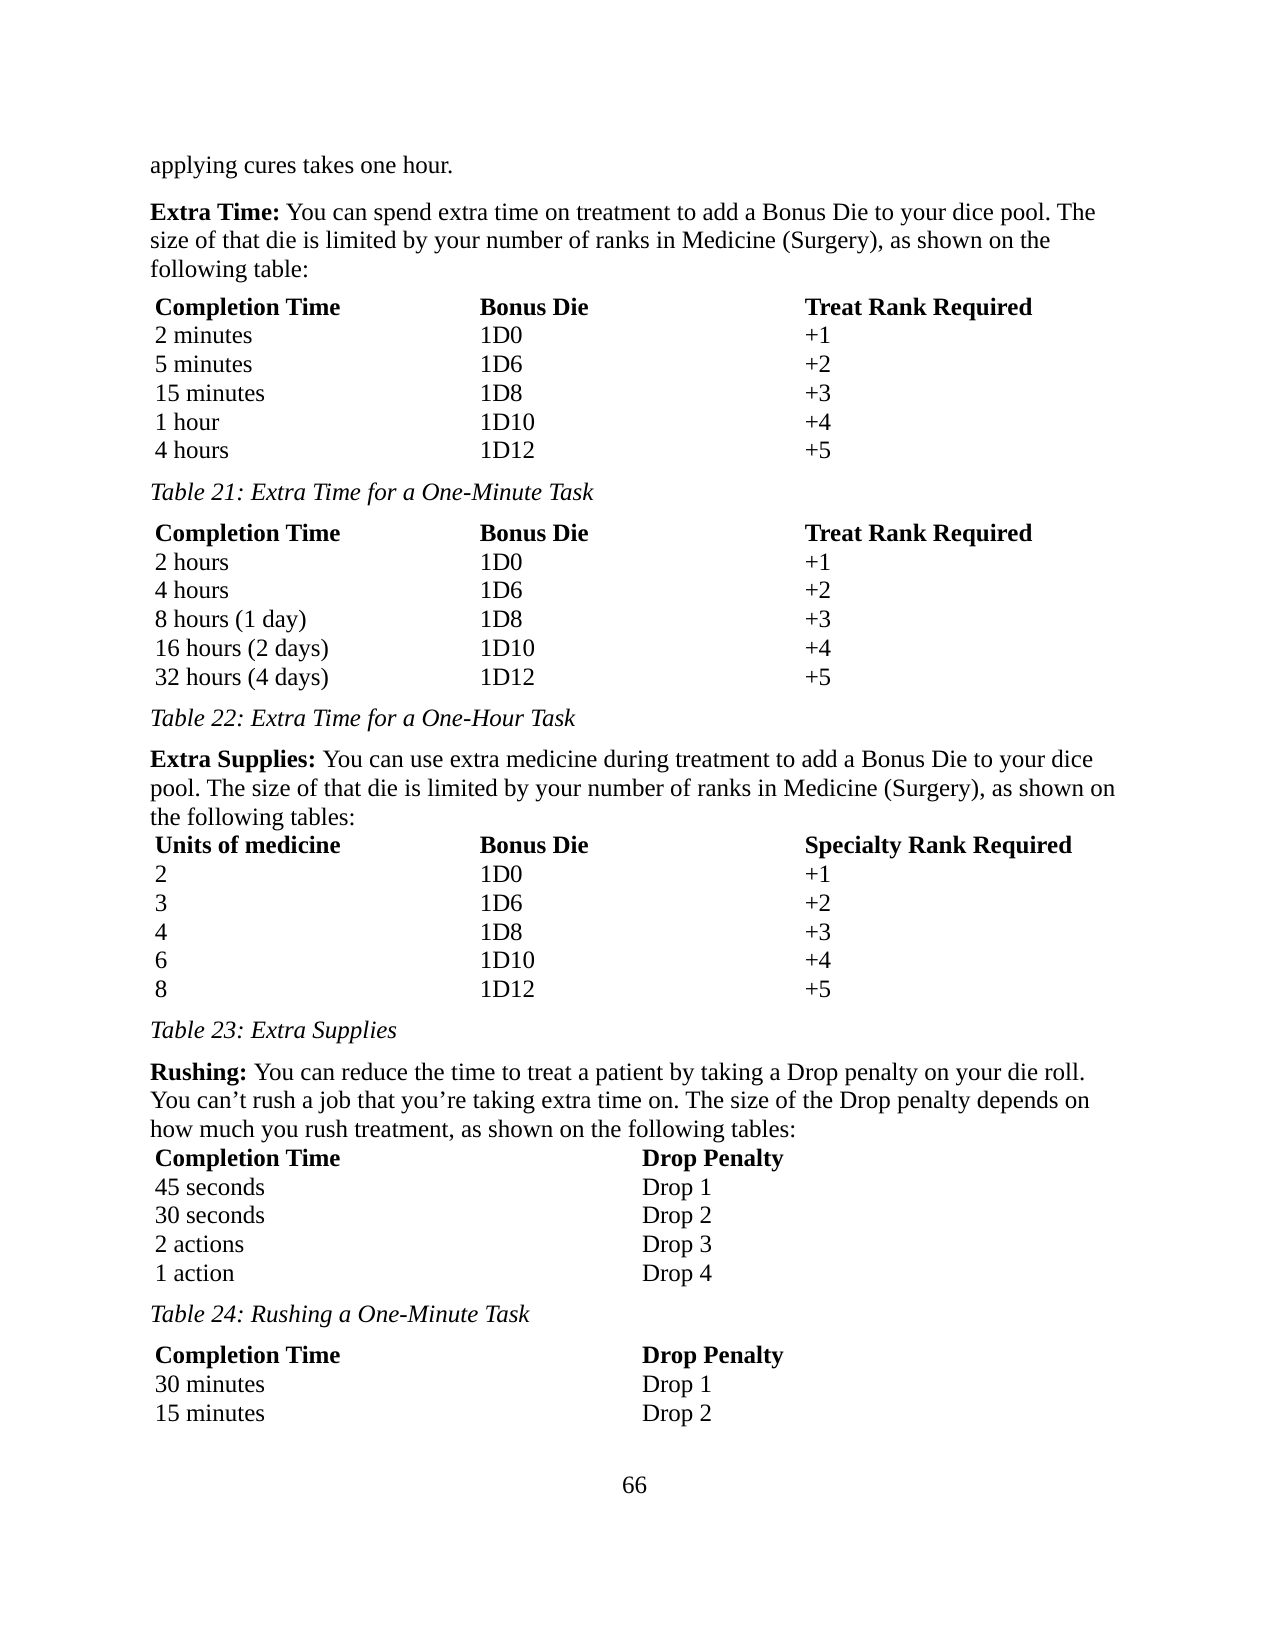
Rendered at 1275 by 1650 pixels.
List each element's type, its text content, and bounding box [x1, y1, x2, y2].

table_cell +1 [800, 321, 1125, 349]
table_cell 15 minutes [150, 1398, 637, 1427]
table_cell 1D8 [475, 378, 800, 407]
table_cell 1D0 [475, 547, 800, 576]
table_cell +5 [800, 974, 1125, 1003]
table_header Bonus Die [475, 292, 800, 321]
table_cell 1D6 [475, 576, 800, 604]
table_cell 1D10 [475, 633, 800, 662]
table_header Completion Time [150, 518, 475, 547]
table_cell 1D12 [475, 662, 800, 691]
text Extra Supplies: You can use extra medicine during treatment to add a Bonus Die to your dice pool. The size of that die is limited by your number of ranks in Medicine (Surgery), as shown on the following tables: [150, 744, 1125, 831]
text Table 24: Rushing a One-Minute Task [150, 1299, 1125, 1328]
table_cell +1 [800, 859, 1125, 888]
table_cell 1D10 [475, 946, 800, 974]
table_cell 45 seconds [150, 1172, 637, 1201]
table_cell +4 [800, 407, 1125, 436]
table_cell 1 hour [150, 407, 475, 436]
table_cell 4 [150, 917, 475, 946]
table_cell +2 [800, 349, 1125, 378]
text Rushing: You can reduce the time to treat a patient by taking a Drop penalty on your die roll. You can’t rush a job that you’re taking extra time on. The size of the Drop penalty depends on how much you rush treatment, as shown on the following tables: [150, 1057, 1125, 1143]
table_header Bonus Die [475, 518, 800, 547]
table_cell 32 hours (4 days) [150, 662, 475, 691]
table_cell 1D0 [475, 859, 800, 888]
table_cell 5 minutes [150, 349, 475, 378]
table_cell +5 [800, 436, 1125, 464]
table_header Treat Rank Required [800, 518, 1125, 547]
table_cell 1D6 [475, 349, 800, 378]
table_cell +3 [800, 917, 1125, 946]
table_cell +2 [800, 576, 1125, 604]
table_cell Drop 2 [638, 1398, 1125, 1427]
table_cell 1D10 [475, 407, 800, 436]
table_cell 1D12 [475, 974, 800, 1003]
table_cell Drop 2 [638, 1201, 1125, 1229]
table_header Drop Penalty [638, 1341, 1125, 1369]
table_cell Drop 1 [638, 1172, 1125, 1201]
table_cell 6 [150, 946, 475, 974]
table_header Specialty Rank Required [800, 831, 1125, 859]
table_header Completion Time [150, 1341, 637, 1369]
table_cell +5 [800, 662, 1125, 691]
table_cell 1 action [150, 1258, 637, 1287]
table_cell 30 minutes [150, 1369, 637, 1398]
table_cell 1D12 [475, 436, 800, 464]
table_cell 2 minutes [150, 321, 475, 349]
table_cell 1D0 [475, 321, 800, 349]
table_cell 1D8 [475, 917, 800, 946]
table_cell 30 seconds [150, 1201, 637, 1229]
table_cell +3 [800, 378, 1125, 407]
table_cell +4 [800, 946, 1125, 974]
table_header Completion Time [150, 292, 475, 321]
table_cell Drop 4 [638, 1258, 1125, 1287]
table_cell +3 [800, 604, 1125, 633]
table_cell +2 [800, 888, 1125, 917]
table_header Drop Penalty [638, 1143, 1125, 1172]
table_header Completion Time [150, 1143, 637, 1172]
text Table 21: Extra Time for a One-Minute Task [150, 477, 1125, 506]
table_cell 2 actions [150, 1229, 637, 1258]
table_cell 8 [150, 974, 475, 1003]
table_cell 1D6 [475, 888, 800, 917]
table_cell 16 hours (2 days) [150, 633, 475, 662]
table_header Bonus Die [475, 831, 800, 859]
table_cell 2 [150, 859, 475, 888]
text Extra Time: You can spend extra time on treatment to add a Bonus Die to your dice pool. The size of that die is limited by your number of ranks in Medicine (Surgery), as shown on the following table: [150, 197, 1125, 283]
text Table 22: Extra Time for a One-Hour Task [150, 703, 1125, 732]
table_cell 1D8 [475, 604, 800, 633]
table_cell 4 hours [150, 436, 475, 464]
text Table 23: Extra Supplies [150, 1016, 1125, 1044]
table_header Units of medicine [150, 831, 475, 859]
table_cell 8 hours (1 day) [150, 604, 475, 633]
table_cell 2 hours [150, 547, 475, 576]
table_cell Drop 1 [638, 1369, 1125, 1398]
table_cell +1 [800, 547, 1125, 576]
table_cell +4 [800, 633, 1125, 662]
table_cell Drop 3 [638, 1229, 1125, 1258]
table_cell 15 minutes [150, 378, 475, 407]
text applying cures takes one hour. [150, 150, 1125, 179]
table_header Treat Rank Required [800, 292, 1125, 321]
table_cell 4 hours [150, 576, 475, 604]
table_cell 3 [150, 888, 475, 917]
